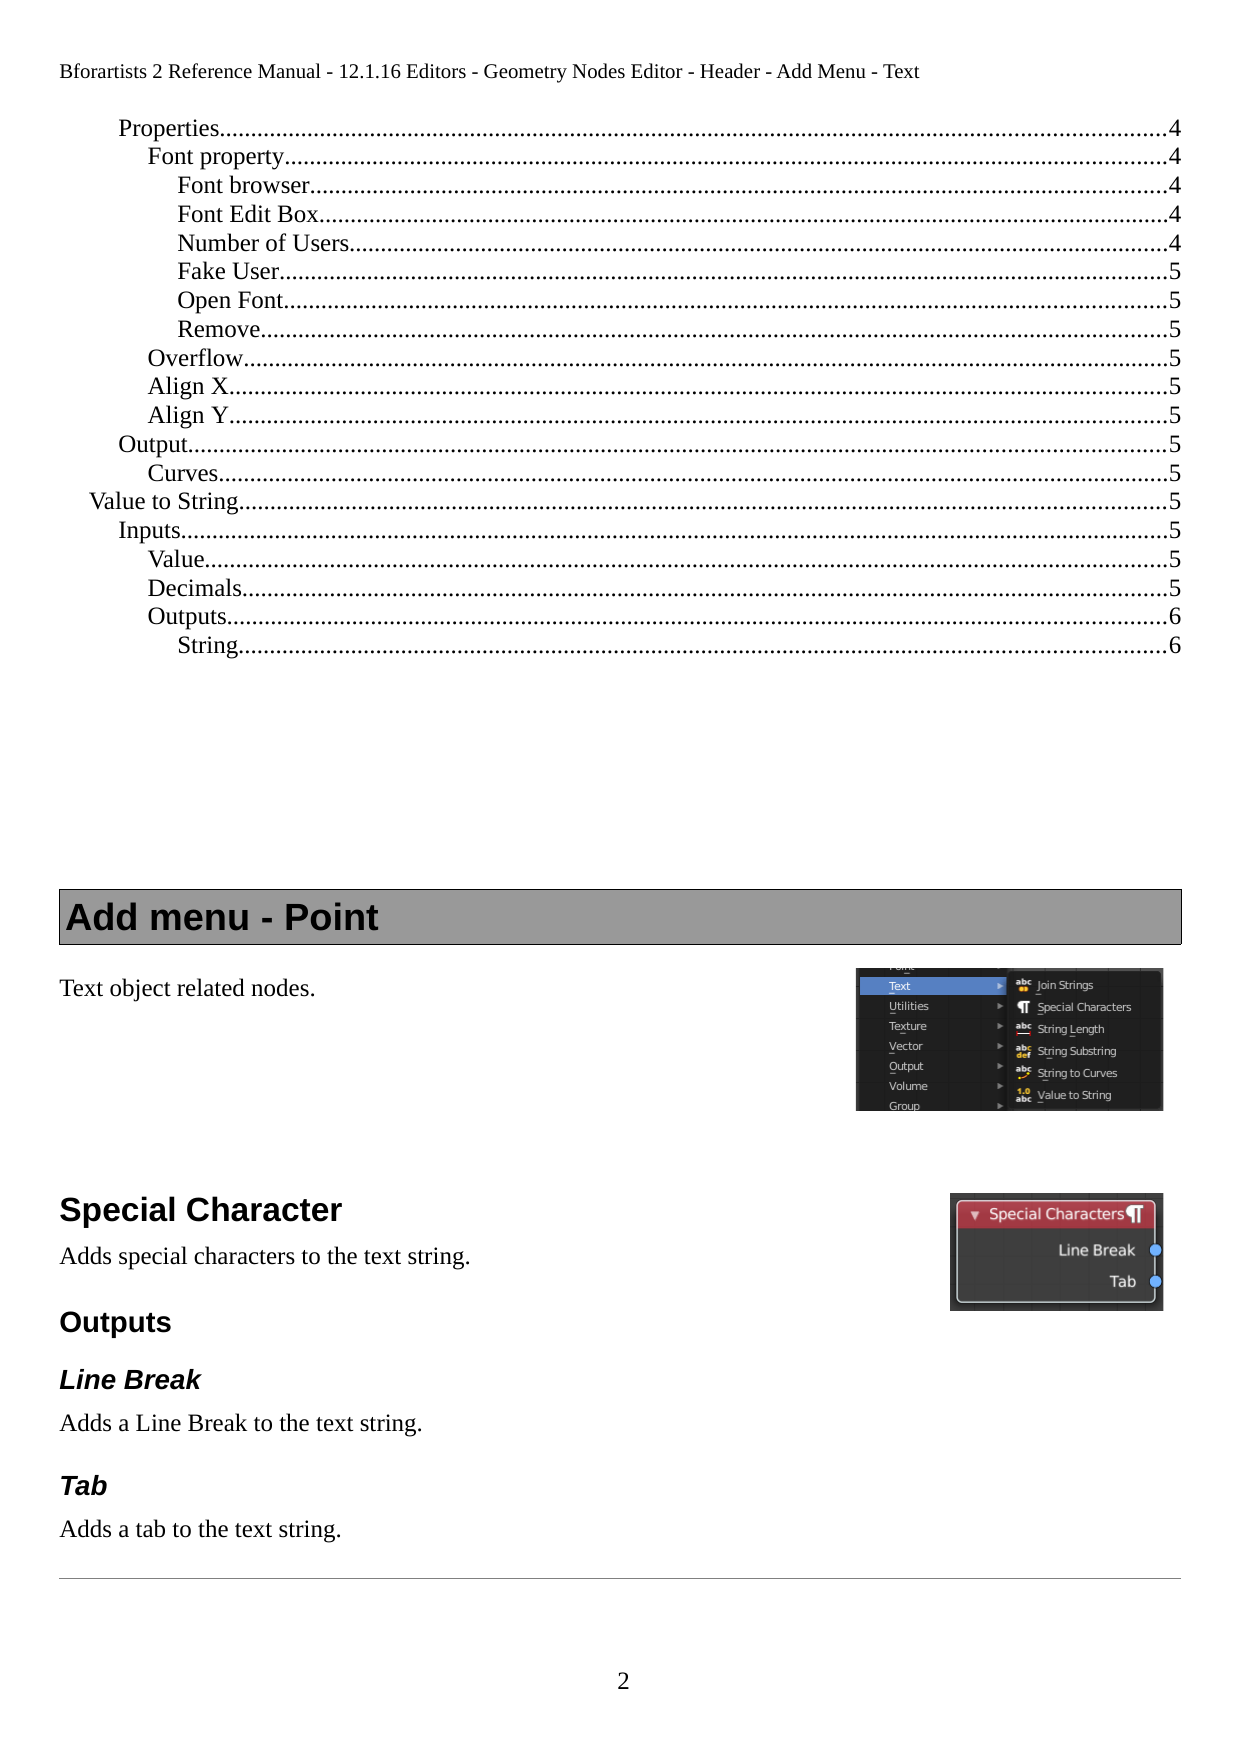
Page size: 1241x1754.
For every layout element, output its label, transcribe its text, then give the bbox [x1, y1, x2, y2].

text Remove 5 [177, 314, 1181, 343]
text Adds special characters to the text string. [59, 1241, 950, 1270]
subtitle Outputs [59, 1305, 1181, 1338]
text Output 5 [118, 429, 1181, 458]
text Align Y 5 [147, 400, 1181, 429]
text Open Font 5 [177, 285, 1181, 314]
text Font property 4 [147, 141, 1181, 170]
text Number of Users 4 [177, 228, 1181, 256]
table_header Add menu - Point [60, 890, 1181, 944]
subtitle Line Break [59, 1363, 1181, 1395]
picture [855, 968, 1164, 1111]
text Font browser 4 [177, 170, 1181, 199]
text Value 5 [147, 544, 1181, 573]
text Font Edit Box 4 [177, 199, 1181, 228]
text Outputs 6 [147, 601, 1181, 630]
text Properties 4 [118, 113, 1181, 141]
text Inputs 5 [118, 515, 1181, 544]
text Fake User 5 [177, 256, 1181, 285]
text Curves 5 [147, 458, 1181, 486]
text Value to String 5 [88, 486, 1181, 515]
subtitle Tab [59, 1469, 1181, 1501]
text Overflow 5 [147, 343, 1181, 371]
subtitle Special Character [59, 1190, 1181, 1229]
text Text object related nodes. [59, 973, 855, 1002]
text Adds a tab to the text string. [59, 1514, 1181, 1543]
text Align X 5 [147, 371, 1181, 400]
text String 6 [177, 630, 1181, 659]
picture [950, 1193, 1164, 1311]
text Adds a Line Break to the text string. [59, 1408, 1181, 1437]
text Decimals 5 [147, 573, 1181, 601]
